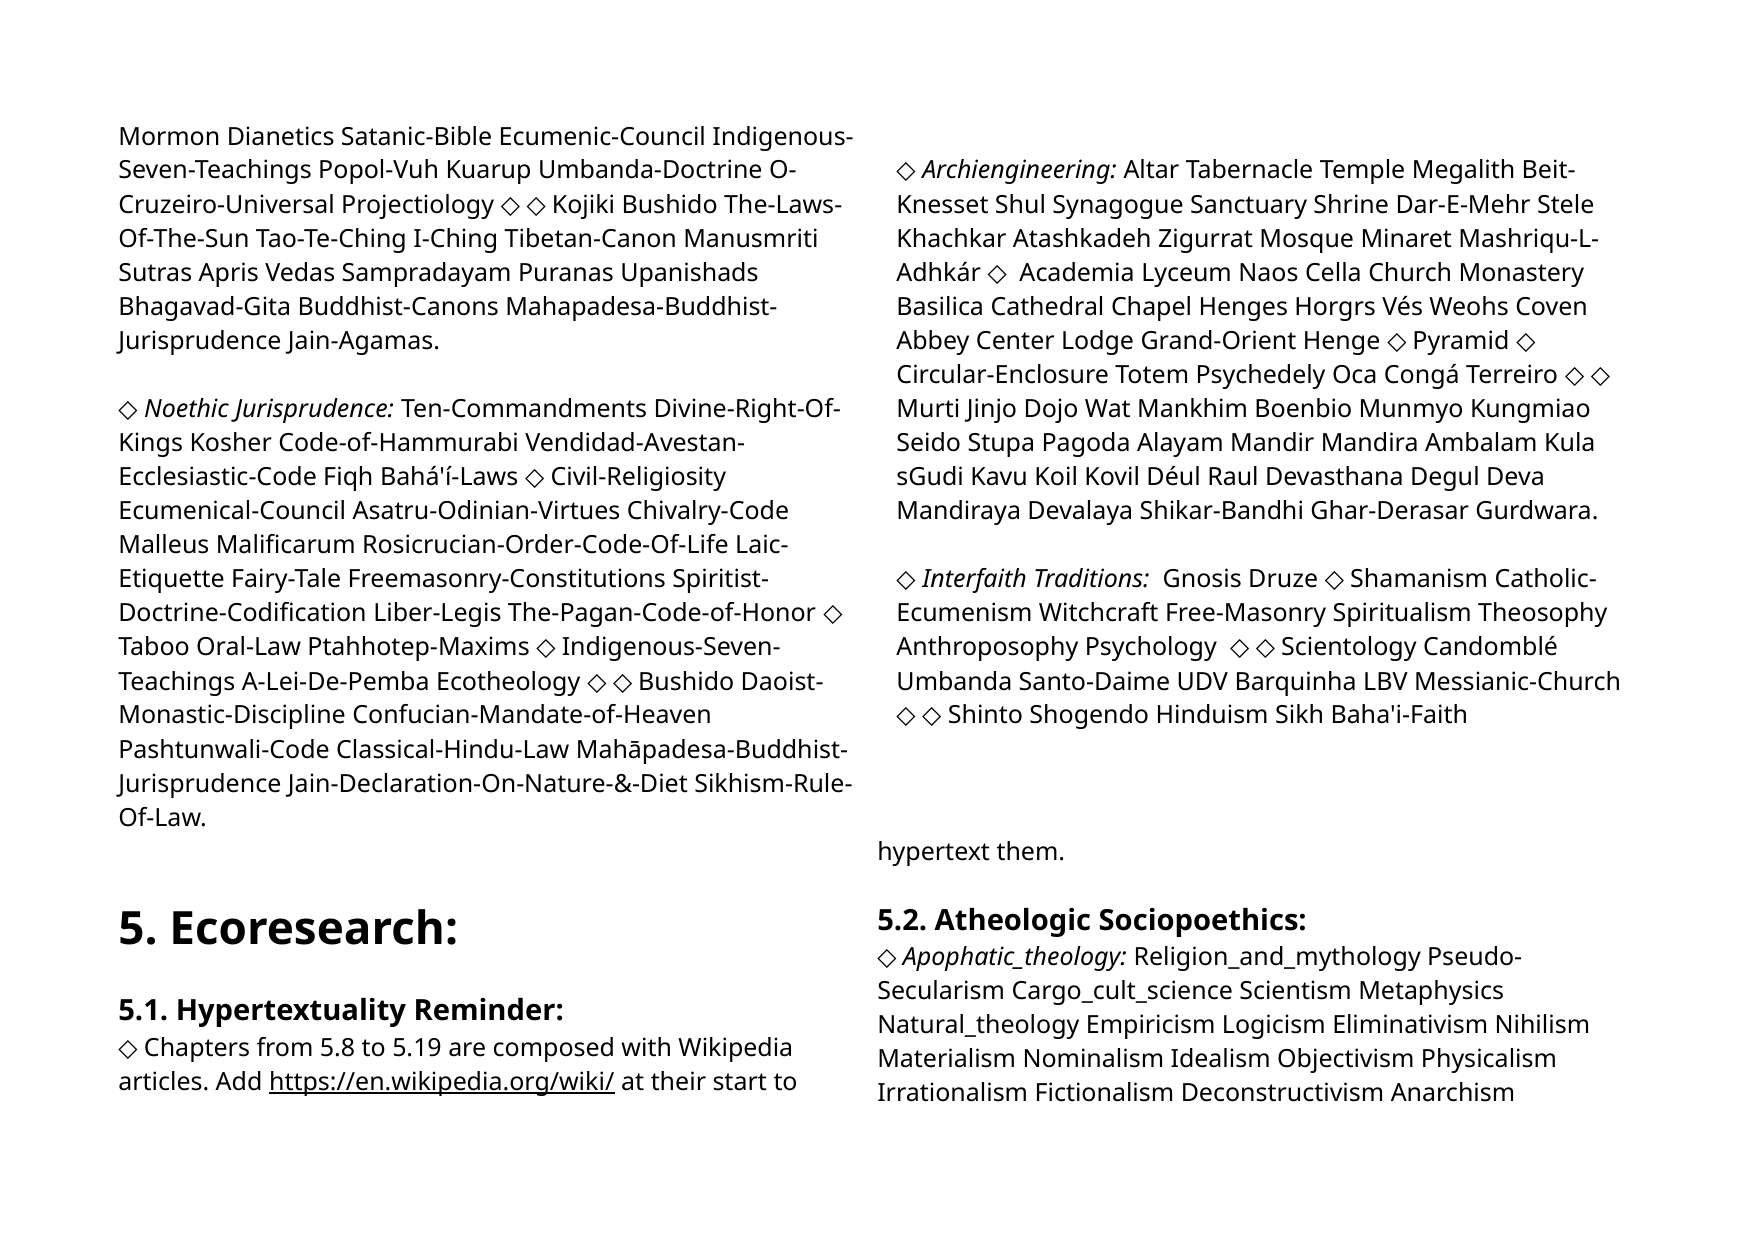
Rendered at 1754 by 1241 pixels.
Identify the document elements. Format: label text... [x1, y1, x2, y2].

text ◇ Interfaith Traditions: Gnosis Druze ◇ Shamanism Catholic-Ecumenism Witchcraft Free-Masonry Spiritualism Theosophy Anthroposophy Psychology ◇ ◇ Scientology Candomblé Umbanda Santo-Daime UDV Barquinha LBV Messianic-Church ◇ ◇ Shinto Shogendo Hinduism Sikh Baha'i-Faith [896, 561, 1636, 731]
text ◇ Archiengineering: Altar Tabernacle Temple Megalith Beit-Knesset Shul Synagogue Sanctuary Shrine Dar-E-Mehr Stele Khachkar Atashkadeh Zigurrat Mosque Minaret Mashriqu-L-Adhkár ◇ Academia Lyceum Naos Cella Church Monastery Basilica Cathedral Chapel Henges Horgrs Vés Weohs Coven Abbey Center Lodge Grand-Orient Henge ◇ Pyramid ◇ Circular-Enclosure Totem Psychedely Oca Congá Terreiro ◇ ◇ Murti Jinjo Dojo Wat Mankhim Boenbio Munmyo Kungmiao Seido Stupa Pagoda Alayam Mandir Mandira Ambalam Kula sGudi Kavu Koil Kovil Déul Raul Devasthana Degul Deva Mandiraya Devalaya Shikar-Bandhi Ghar-Derasar Gurdwara. [896, 152, 1636, 527]
text 5.1. Hypertextuality Reminder: [118, 989, 877, 1029]
text 5.2. Atheologic Sociopoethics: [877, 899, 1636, 938]
text ◇ Chapters from 5.8 to 5.19 are composed with Wikipedia articles. Add https://en.wikipedia.org/wiki/ at their start to [118, 1029, 877, 1097]
text ◇ Apophatic_theology: Religion_and_mythology Pseudo-Secularism Cargo_cult_science Scientism Metaphysics Natural_theology Empiricism Logicism Eliminativism Nihilism Materialism Nominalism Idealism Objectivism Physicalism Irrationalism Fictionalism Deconstructivism Anarchism [877, 938, 1636, 1109]
text hypertext them. [877, 833, 1636, 867]
text Mormon Dianetics Satanic-Bible Ecumenic-Council Indigenous-Seven-Teachings Popol-Vuh Kuarup Umbanda-Doctrine O-Cruzeiro-Universal Projectiology ◇ ◇ Kojiki Bushido The-Laws-Of-The-Sun Tao-Te-Ching I-Ching Tibetan-Canon Manusmriti Sutras Apris Vedas Sampradayam Puranas Upanishads Bhagavad-Gita Buddhist-Canons Mahapadesa-Buddhist-Jurisprudence Jain-Agamas. [118, 118, 868, 357]
text ◇ Noethic Jurisprudence: Ten-Commandments Divine-Right-Of-Kings Kosher Code-of-Hammurabi Vendidad-Avestan-Ecclesiastic-Code Fiqh Bahá'í-Laws ◇ Civil-Religiosity Ecumenical-Council Asatru-Odinian-Virtues Chivalry-Code Malleus Malificarum Rosicrucian-Order-Code-Of-Life Laic-Etiquette Fairy-Tale Freemasonry-Constitutions Spiritist-Doctrine-Codification Liber-Legis The-Pagan-Code-of-Honor ◇ Taboo Oral-Law Ptahhotep-Maxims ◇ Indigenous-Seven-Teachings A-Lei-De-Pemba Ecotheology ◇ ◇ Bushido Daoist-Monastic-Discipline Confucian-Mandate-of-Heaven Pashtunwali-Code Classical-Hindu-Law Mahāpadesa-Buddhist-Jurisprudence Jain-Declaration-On-Nature-&-Diet Sikhism-Rule-Of-Law. [118, 391, 868, 833]
text 5. Ecoresearch: [118, 896, 877, 958]
